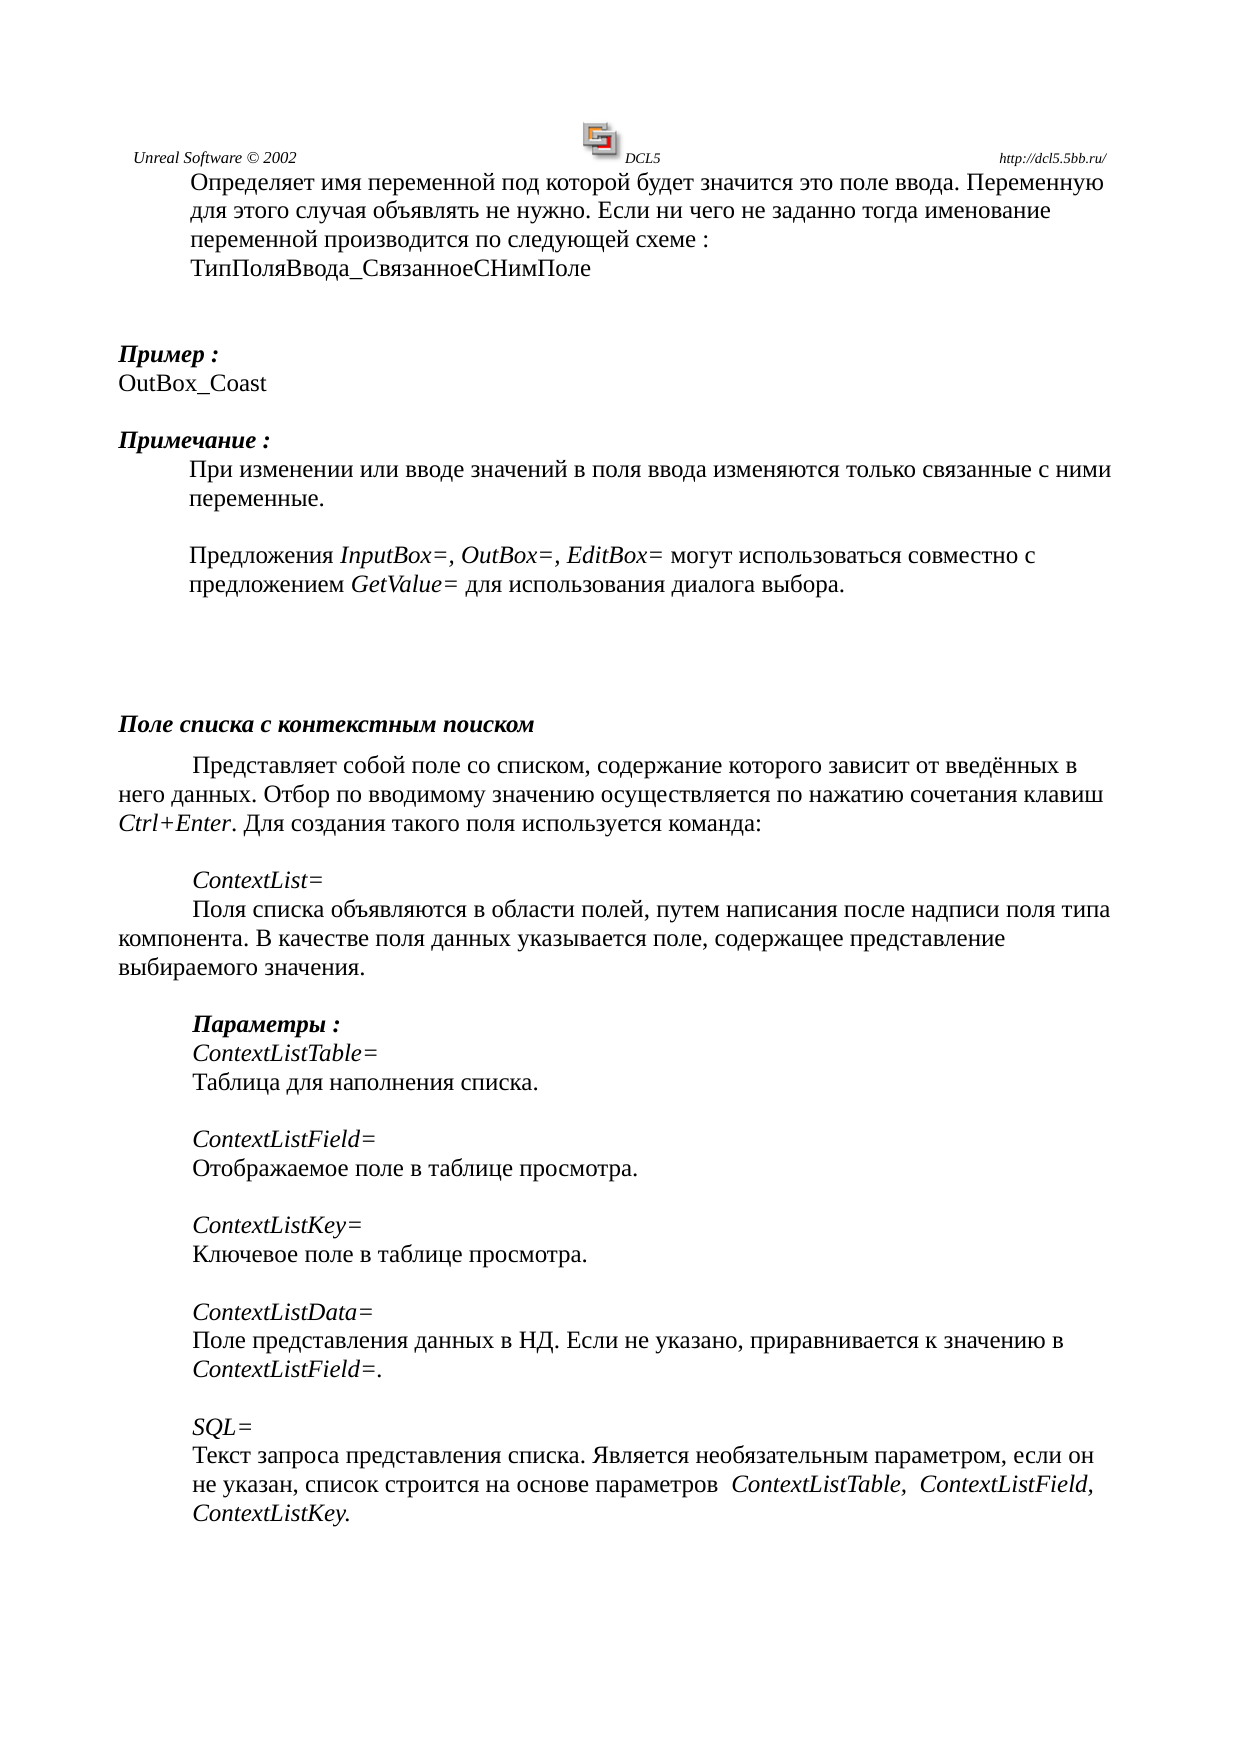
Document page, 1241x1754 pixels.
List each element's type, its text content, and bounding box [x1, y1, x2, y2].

text Текст запроса представления списка. Является необязательным параметром, если он не указан, список строится на основе параметров ContextListTable, ContextListField, ContextListKey. [118, 1440, 1122, 1527]
text Определяет имя переменной под которой будет значится это поле ввода. Переменную для этого случая объявлять не нужно. Если ни чего не заданно тогда именование переменной производится по следующей схеме : [190, 167, 1122, 253]
text Предложения InputBox=, OutBox=, EditBox= могут использоваться совместно с предложением GetValue= для использования диалога выбора. [189, 540, 1122, 598]
subtitle Поле списка с контекстным поиском [118, 709, 1122, 738]
text Поле представления данных в НД. Если не указано, приравнивается к значению в ContextListField=. [118, 1325, 1122, 1383]
text При изменении или вводе значений в поля ввода изменяются только связанные с ними переменные. [189, 454, 1122, 512]
text Примечание : [118, 425, 1122, 454]
text Поля списка объявляются в области полей, путем написания после надписи поля типа компонента. В качестве поля данных указывается поле, содержащее представление выбираемого значения. [118, 894, 1122, 980]
text ContextListData= [118, 1297, 1122, 1325]
text Представляет собой поле со списком, содержание которого зависит от введённых в него данных. Отбор по вводимому значению осуществляется по нажатию сочетания клавиш Ctrl+Enter. Для создания такого поля используется команда: [118, 750, 1122, 837]
text SQL= [118, 1412, 1122, 1440]
text Параметры : [118, 1009, 1122, 1038]
text ContextListTable= [118, 1038, 1122, 1067]
text Таблица для наполнения списка. [118, 1067, 1122, 1095]
text Пример : [118, 339, 1122, 368]
text Отображаемое поле в таблице просмотра. [118, 1153, 1122, 1182]
text ContextListKey= [118, 1210, 1122, 1239]
text ТипПоляВвода_СвязанноеСНимПоле [190, 253, 1122, 282]
text OutBox_Coast [118, 368, 1122, 397]
picture [579, 118, 625, 164]
text Ключевое поле в таблице просмотра. [118, 1239, 1122, 1268]
text ContextListField= [118, 1124, 1122, 1153]
text ContextList= [118, 865, 1122, 894]
